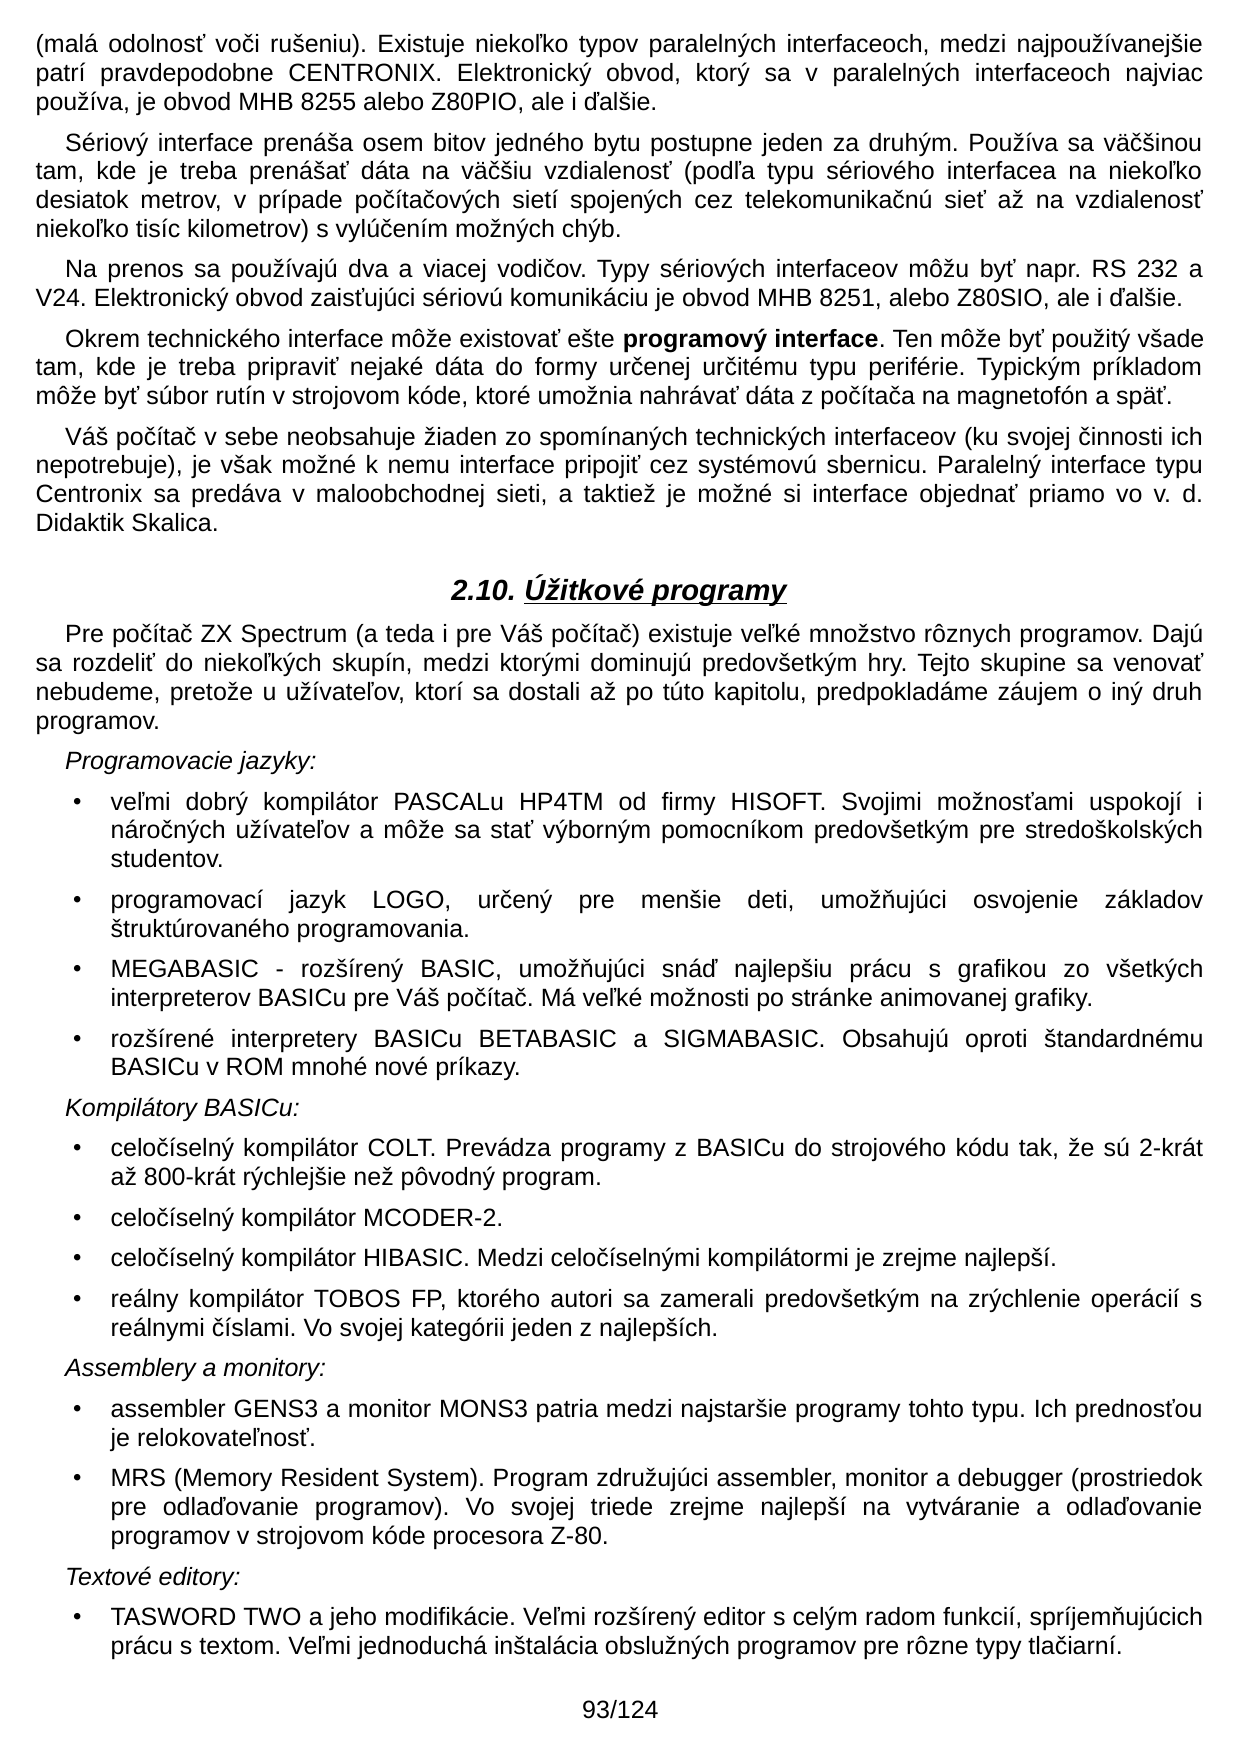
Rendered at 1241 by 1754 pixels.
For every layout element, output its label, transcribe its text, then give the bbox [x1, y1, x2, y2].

subtitle Úžitkové programy [35, 573, 1205, 607]
list celočíselný kompilátor HIBASIC. Medzi celočíselnými kompilátormi je zrejme najlepší. [73, 1243, 1205, 1272]
text Pre počítač ZX Spectrum (a teda i pre Váš počítač) existuje veľké množstvo rôznych programov. Dajú sa rozdeliť do niekoľkých skupín, medzi ktorými dominujú predovšetkým hry. Tejto skupine sa venovať nebudeme, pretože u užívateľov, ktorí sa dostali až po túto kapitolu, predpokladáme záujem o iný druh programov. [35, 619, 1205, 734]
text Okrem technického interface môže existovať ešte programový interface. Ten môže byť použitý všade tam, kde je treba pripraviť nejaké dáta do formy určenej určitému typu periférie. Typickým príkladom môže byť súbor rutín v strojovom kóde, ktoré umožnia nahrávať dáta z počítača na magnetofón a späť. [35, 323, 1205, 410]
text (malá odolnosť voči rušeniu). Existuje niekoľko typov paralelných interfaceoch, medzi najpoužívanejšie patrí pravdepodobne CENTRONIX. Elektronický obvod, ktorý sa v paralelných interfaceoch najviac používa, je obvod MHB 8255 alebo Z80PIO, ale i ďalšie. [35, 29, 1205, 116]
text Kompilátory BASICu: [35, 1093, 1205, 1122]
text Textové editory: [35, 1561, 1205, 1590]
list assembler GENS3 a monitor MONS3 patria medzi najstaršie programy tohto typu. Ich prednosťou je relokovateľnosť. [73, 1394, 1205, 1452]
list TASWORD TWO a jeho modifikácie. Veľmi rozšírený editor s celým radom funkcií, spríjemňujúcich prácu s textom. Veľmi jednoduchá inštalácia obslužných programov pre rôzne typy tlačiarní. [73, 1602, 1205, 1659]
list MEGABASIC - rozšírený BASIC, umožňujúci snáď najlepšiu prácu s grafikou zo všetkých interpreterov BASICu pre Váš počítač. Má veľké možnosti po stránke animovanej grafiky. [73, 954, 1205, 1012]
text Sériový interface prenáša osem bitov jedného bytu postupne jeden za druhým. Používa sa väčšinou tam, kde je treba prenášať dáta na väčšiu vzdialenosť (podľa typu sériového interfacea na niekoľko desiatok metrov, v prípade počítačových sietí spojených cez telekomunikačnú sieť až na vzdialenosť niekoľko tisíc kilometrov) s vylúčením možných chýb. [35, 127, 1205, 242]
text Assemblery a monitory: [35, 1353, 1205, 1382]
text Váš počítač v sebe neobsahuje žiaden zo spomínaných technických interfaceov (ku svojej činnosti ich nepotrebuje), je však možné k nemu interface pripojiť cez systémovú sbernicu. Paralelný interface typu Centronix sa predáva v maloobchodnej sieti, a taktiež je možné si interface objednať priamo vo v. d. Didaktik Skalica. [35, 422, 1205, 537]
list rozšírené interpretery BASICu BETABASIC a SIGMABASIC. Obsahujú oproti štandardnému BASICu v ROM mnohé nové príkazy. [73, 1023, 1205, 1081]
list reálny kompilátor TOBOS FP, ktorého autori sa zamerali predovšetkým na zrýchlenie operácií s reálnymi číslami. Vo svojej kategórii jeden z najlepších. [73, 1284, 1205, 1342]
list celočíselný kompilátor COLT. Prevádza programy z BASICu do strojového kódu tak, že sú 2-krát až 800-krát rýchlejšie než pôvodný program. [73, 1133, 1205, 1191]
list MRS (Memory Resident System). Program združujúci assembler, monitor a debugger (prostriedok pre odlaďovanie programov). Vo svojej triede zrejme najlepší na vytváranie a odlaďovanie programov v strojovom kóde procesora Z-80. [73, 1463, 1205, 1550]
text Na prenos sa používajú dva a viacej vodičov. Typy sériových interfaceov môžu byť napr. RS 232 a V24. Elektronický obvod zaisťujúci sériovú komunikáciu je obvod MHB 8251, alebo Z80SIO, ale i ďalšie. [35, 254, 1205, 312]
list celočíselný kompilátor MCODER-2. [73, 1203, 1205, 1232]
list veľmi dobrý kompilátor PASCALu HP4TM od firmy HISOFT. Svojimi možnosťami uspokojí i náročných užívateľov a môže sa stať výborným pomocníkom predovšetkým pre stredoškolských studentov. [73, 787, 1205, 873]
text Programovacie jazyky: [35, 746, 1205, 775]
list programovací jazyk LOGO, určený pre menšie deti, umožňujúci osvojenie základov štruktúrovaného programovania. [73, 885, 1205, 942]
